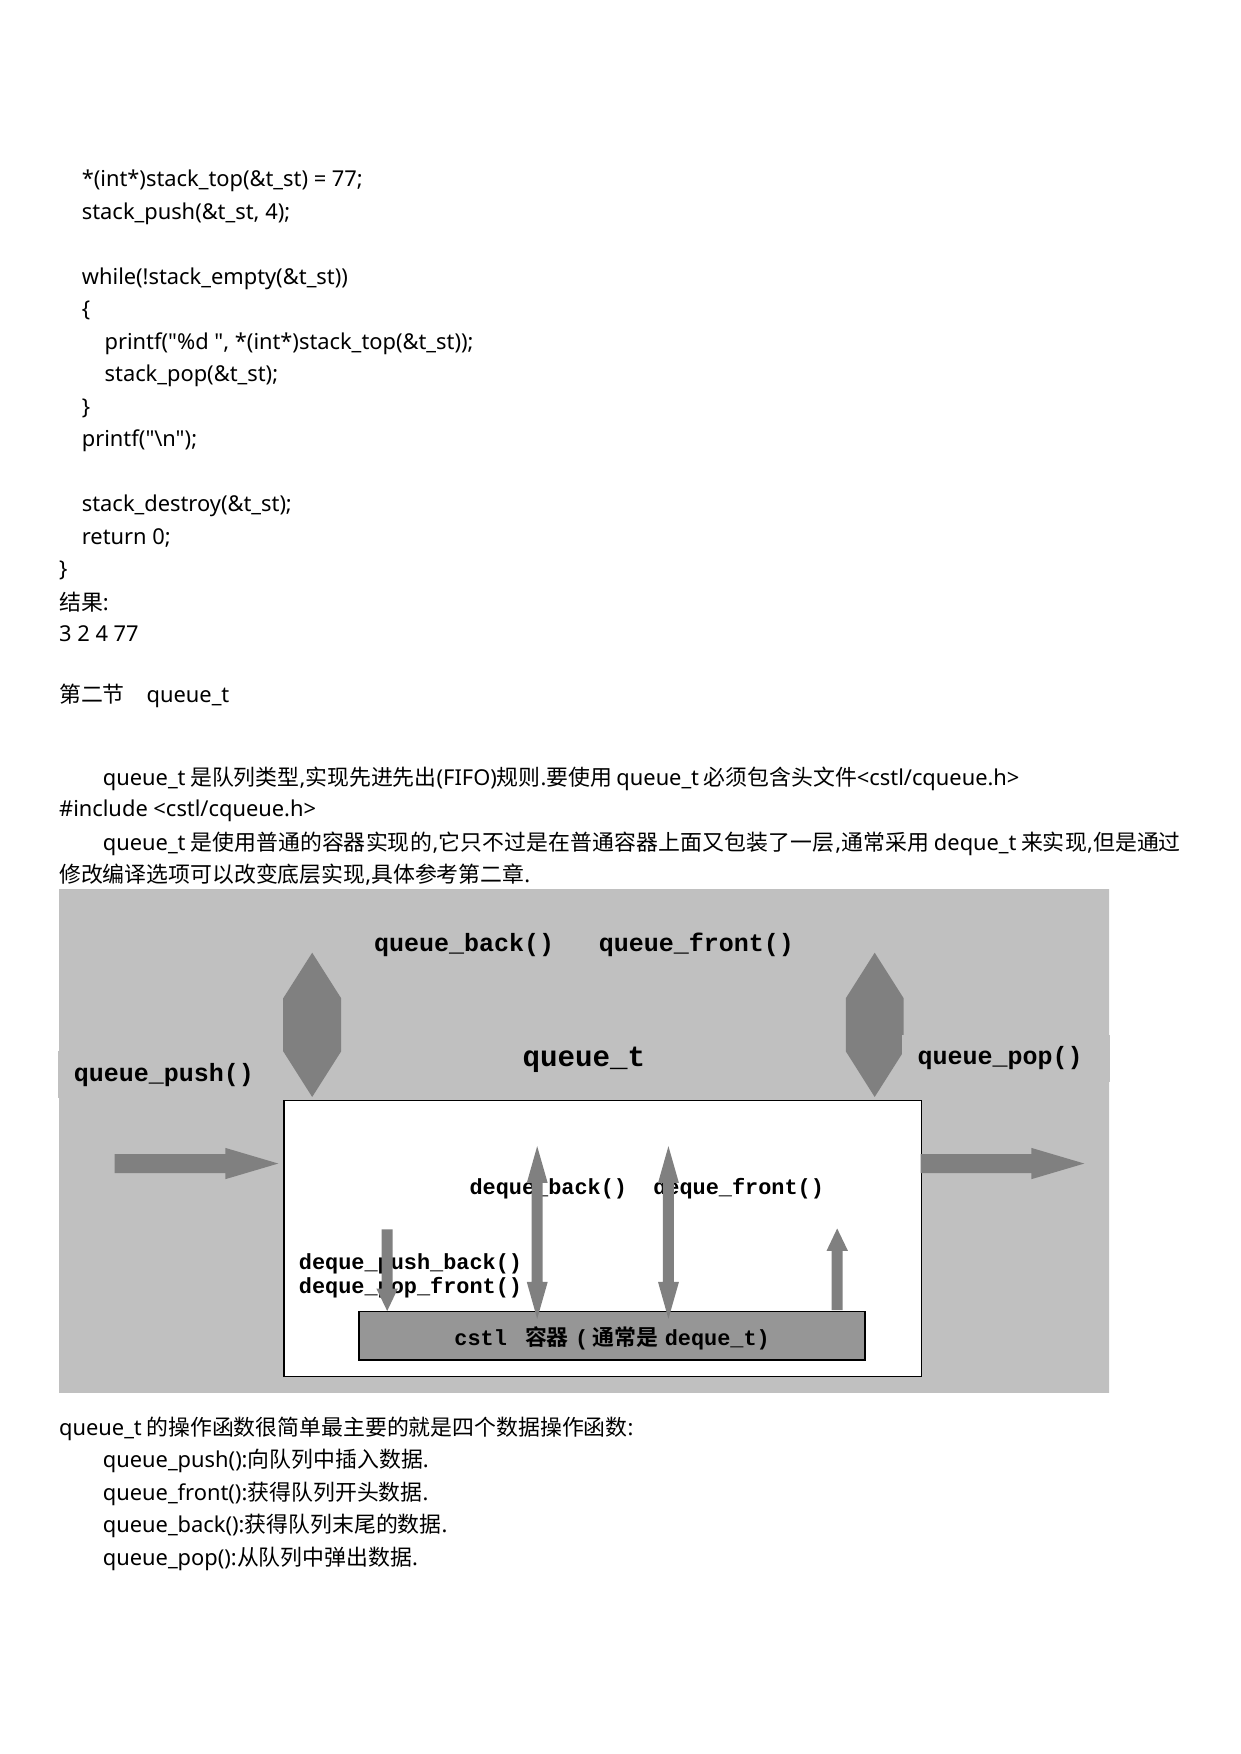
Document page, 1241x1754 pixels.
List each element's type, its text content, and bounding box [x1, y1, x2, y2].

text 结果: [59, 584, 1181, 617]
text { [59, 292, 1181, 324]
text queue_back():获得队列末尾的数据. [59, 1507, 1181, 1539]
text queue_pop():从队列中弹出数据. [59, 1539, 1181, 1572]
text queue_t的操作函数很简单最主要的就是四个数据操作函数: [59, 1409, 1181, 1442]
text #include <cstl/cqueue.h> [59, 792, 1181, 824]
text while(!stack_empty(&t_st)) [59, 259, 1181, 292]
text printf("\n"); [59, 422, 1181, 454]
text *(int*)stack_top(&t_st) = 77; [59, 162, 1181, 194]
text 3 2 4 77 [59, 617, 1181, 649]
text } [59, 552, 1181, 584]
text queue_push():向队列中插入数据. [59, 1442, 1181, 1474]
text return 0; [59, 519, 1181, 552]
text stack_destroy(&t_st); [59, 487, 1181, 519]
text queue_t是使用普通的容器实现的,它只不过是在普通容器上面又包装了一层,通常采用deque_t来实现,但是通过修改编译选项可以改变底层实现,具体参考第二章. [59, 824, 1181, 889]
subtitle queue_t [59, 676, 1181, 709]
text queue_t是队列类型,实现先进先出(FIFO)规则.要使用queue_t必须包含头文件<cstl/cqueue.h> [103, 759, 1181, 792]
text stack_pop(&t_st); [59, 357, 1181, 389]
text printf("%d ", *(int*)stack_top(&t_st)); [59, 324, 1181, 357]
text stack_push(&t_st, 4); [59, 194, 1181, 227]
text queue_front():获得队列开头数据. [59, 1474, 1181, 1507]
text } [59, 389, 1181, 422]
